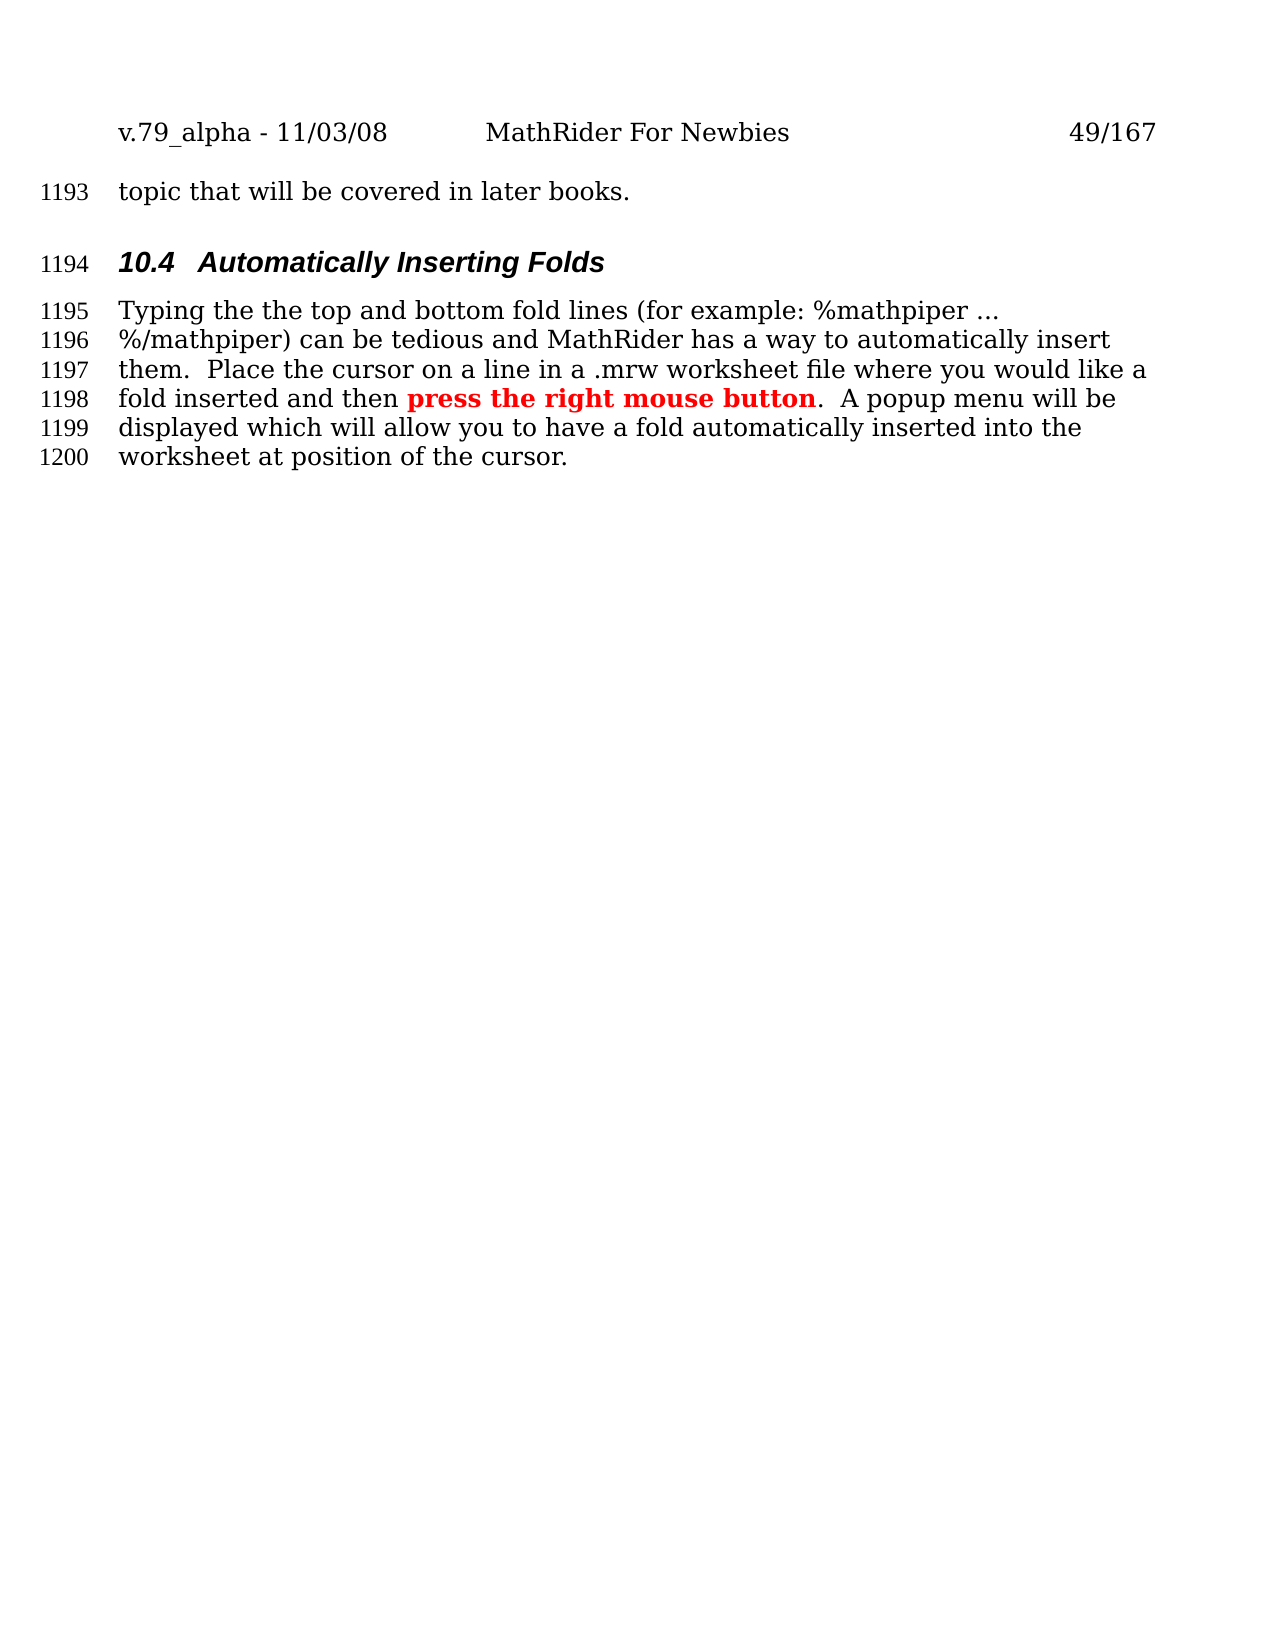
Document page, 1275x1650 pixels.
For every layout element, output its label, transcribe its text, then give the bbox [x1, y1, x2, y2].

text Typing the the top and bottom fold lines (for example: %mathpiper ... %/mathpiper) can be tedious and MathRider has a way to automatically insert them. Place the cursor on a line in a .mrw worksheet file where you would like a fold inserted and then press the right mouse button. A popup menu will be displayed which will allow you to have a fold automatically inserted into the worksheet at position of the cursor. [118, 297, 1157, 472]
subtitle Automatically Inserting Folds [118, 245, 1157, 278]
text topic that will be covered in later books. [118, 177, 1157, 206]
